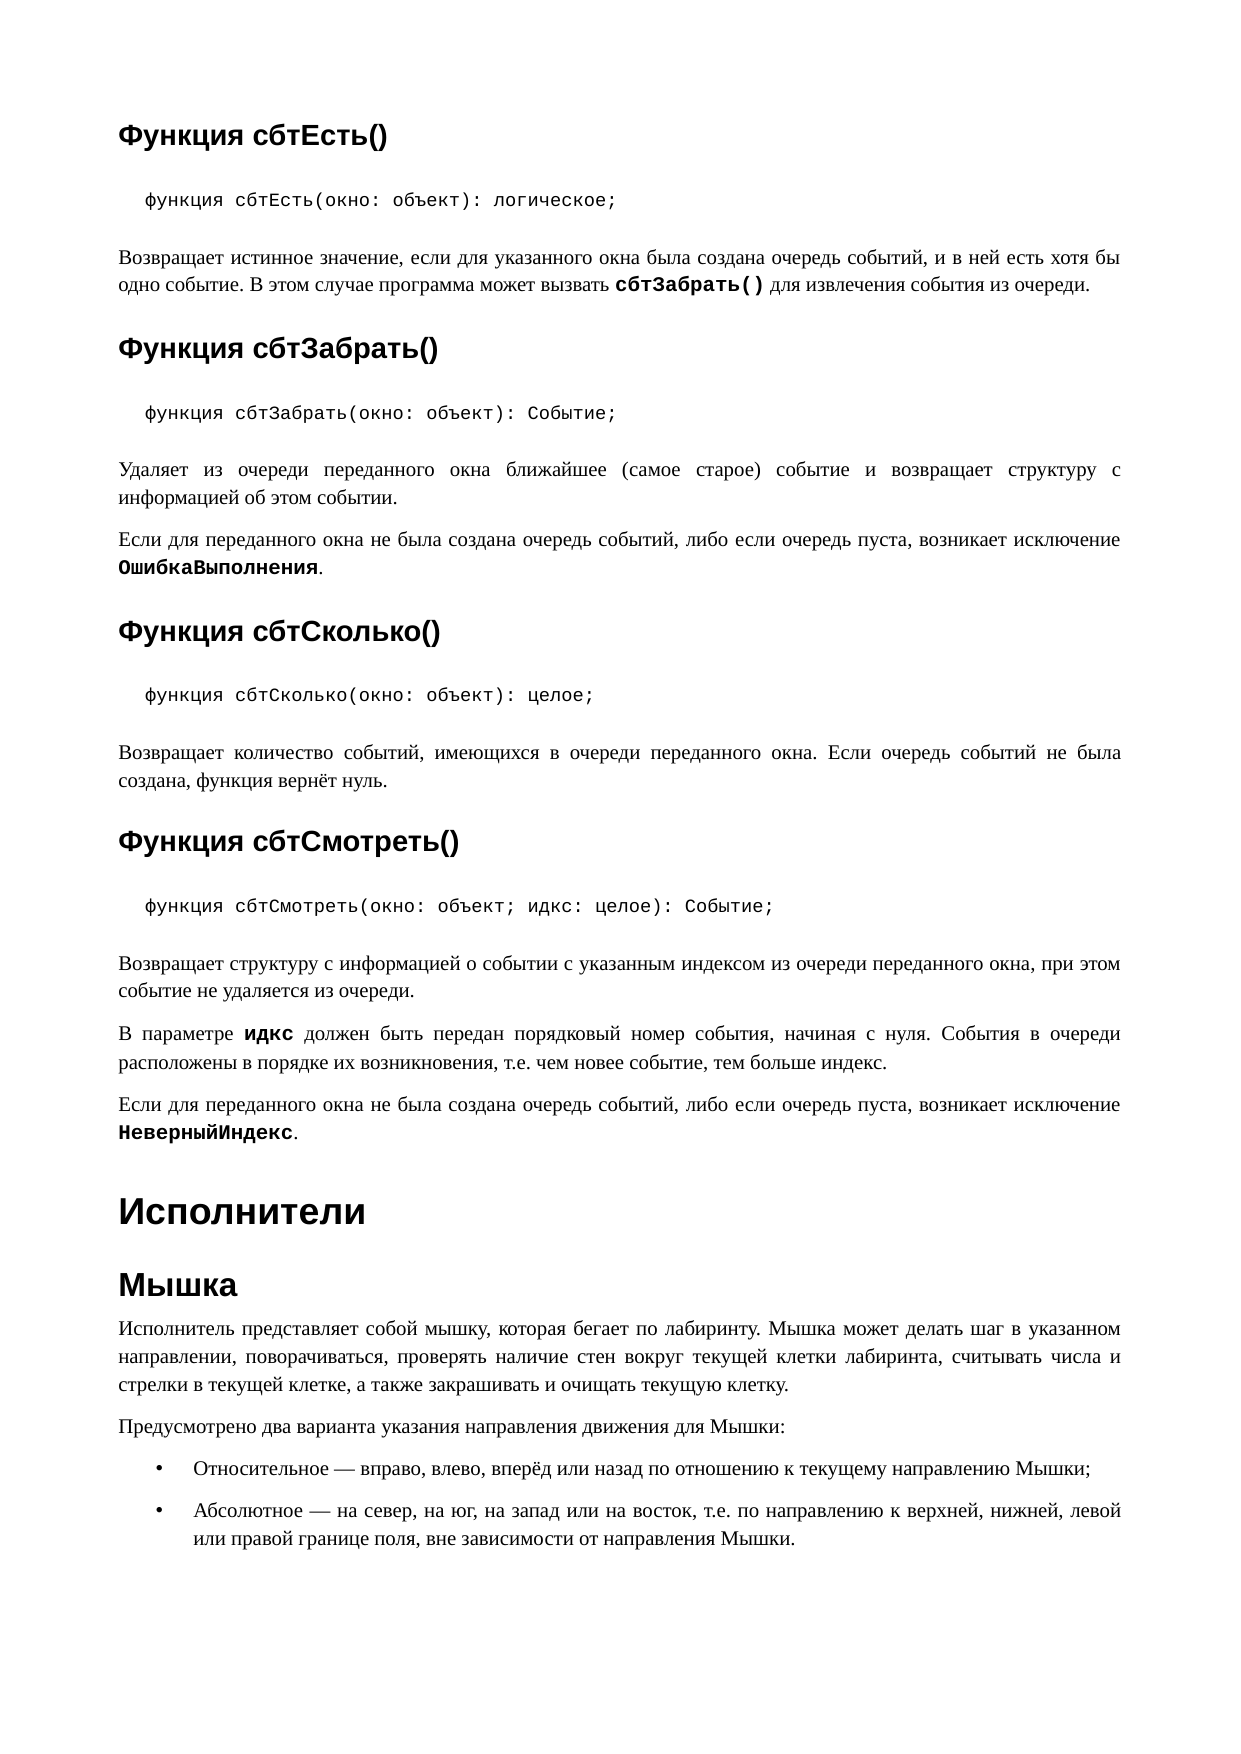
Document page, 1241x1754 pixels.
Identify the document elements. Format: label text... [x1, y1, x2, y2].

text В параметре идкс должен быть передан порядковый номер события, начиная с нуля. События в очереди расположены в порядке их возникновения, т.е. чем новее событие, тем больше индекс. [118, 1021, 1122, 1074]
list Относительное — вправо, влево, вперёд или назад по отношению к текущему направлению Мышки; [156, 1456, 1122, 1480]
text Возвращает истинное значение, если для указанного окна была создана очередь событий, и в ней есть хотя бы одно событие. В этом случае программа может вызвать сбтЗабрать() для извлечения события из очереди. [118, 244, 1122, 298]
subtitle Функция сбтЗабрать() [118, 331, 1122, 364]
text Возвращает количество событий, имеющихся в очереди переданного окна. Если очередь событий не была создана, функция вернёт нуль. [118, 740, 1122, 792]
subtitle Исполнители [118, 1189, 1122, 1232]
text функция сбтЕсть(окно: объект): логическое; [136, 182, 1104, 221]
text Исполнитель представляет собой мышку, которая бегает по лабиринту. Мышка может делать шаг в указанном направлении, поворачиваться, проверять наличие стен вокруг текущей клетки лабиринта, считывать числа и стрелки в текущей клетке, а также закрашивать и очищать текущую клетку. [118, 1316, 1122, 1396]
subtitle Мышка [118, 1265, 1122, 1304]
text Если для переданного окна не была создана очередь событий, либо если очередь пуста, возникает исключение ОшибкаВыполнения. [118, 527, 1122, 581]
list Абсолютное — на север, на юг, на запад или на восток, т.е. по направлению к верхней, нижней, левой или правой границе поля, вне зависимости от направления Мышки. [156, 1498, 1122, 1550]
subtitle Функция сбтСмотреть() [118, 824, 1122, 858]
text Предусмотрено два варианта указания направления движения для Мышки: [118, 1414, 1122, 1438]
text функция сбтСколько(окно: объект): целое; [136, 677, 1104, 716]
text Если для переданного окна не была создана очередь событий, либо если очередь пуста, возникает исключение НеверныйИндекс. [118, 1092, 1122, 1145]
subtitle Функция сбтСколько() [118, 613, 1122, 647]
text Удаляет из очереди переданного окна ближайшее (самое старое) событие и возвращает структуру с информацией об этом событии. [118, 457, 1122, 509]
text Возвращает структуру с информацией о событии с указанным индексом из очереди переданного окна, при этом событие не удаляется из очереди. [118, 951, 1122, 1002]
subtitle Функция сбтЕсть() [118, 118, 1122, 152]
text функция сбтСмотреть(окно: объект; идкс: целое): Событие; [136, 888, 1104, 927]
text функция сбтЗабрать(окно: объект): Событие; [136, 395, 1104, 434]
